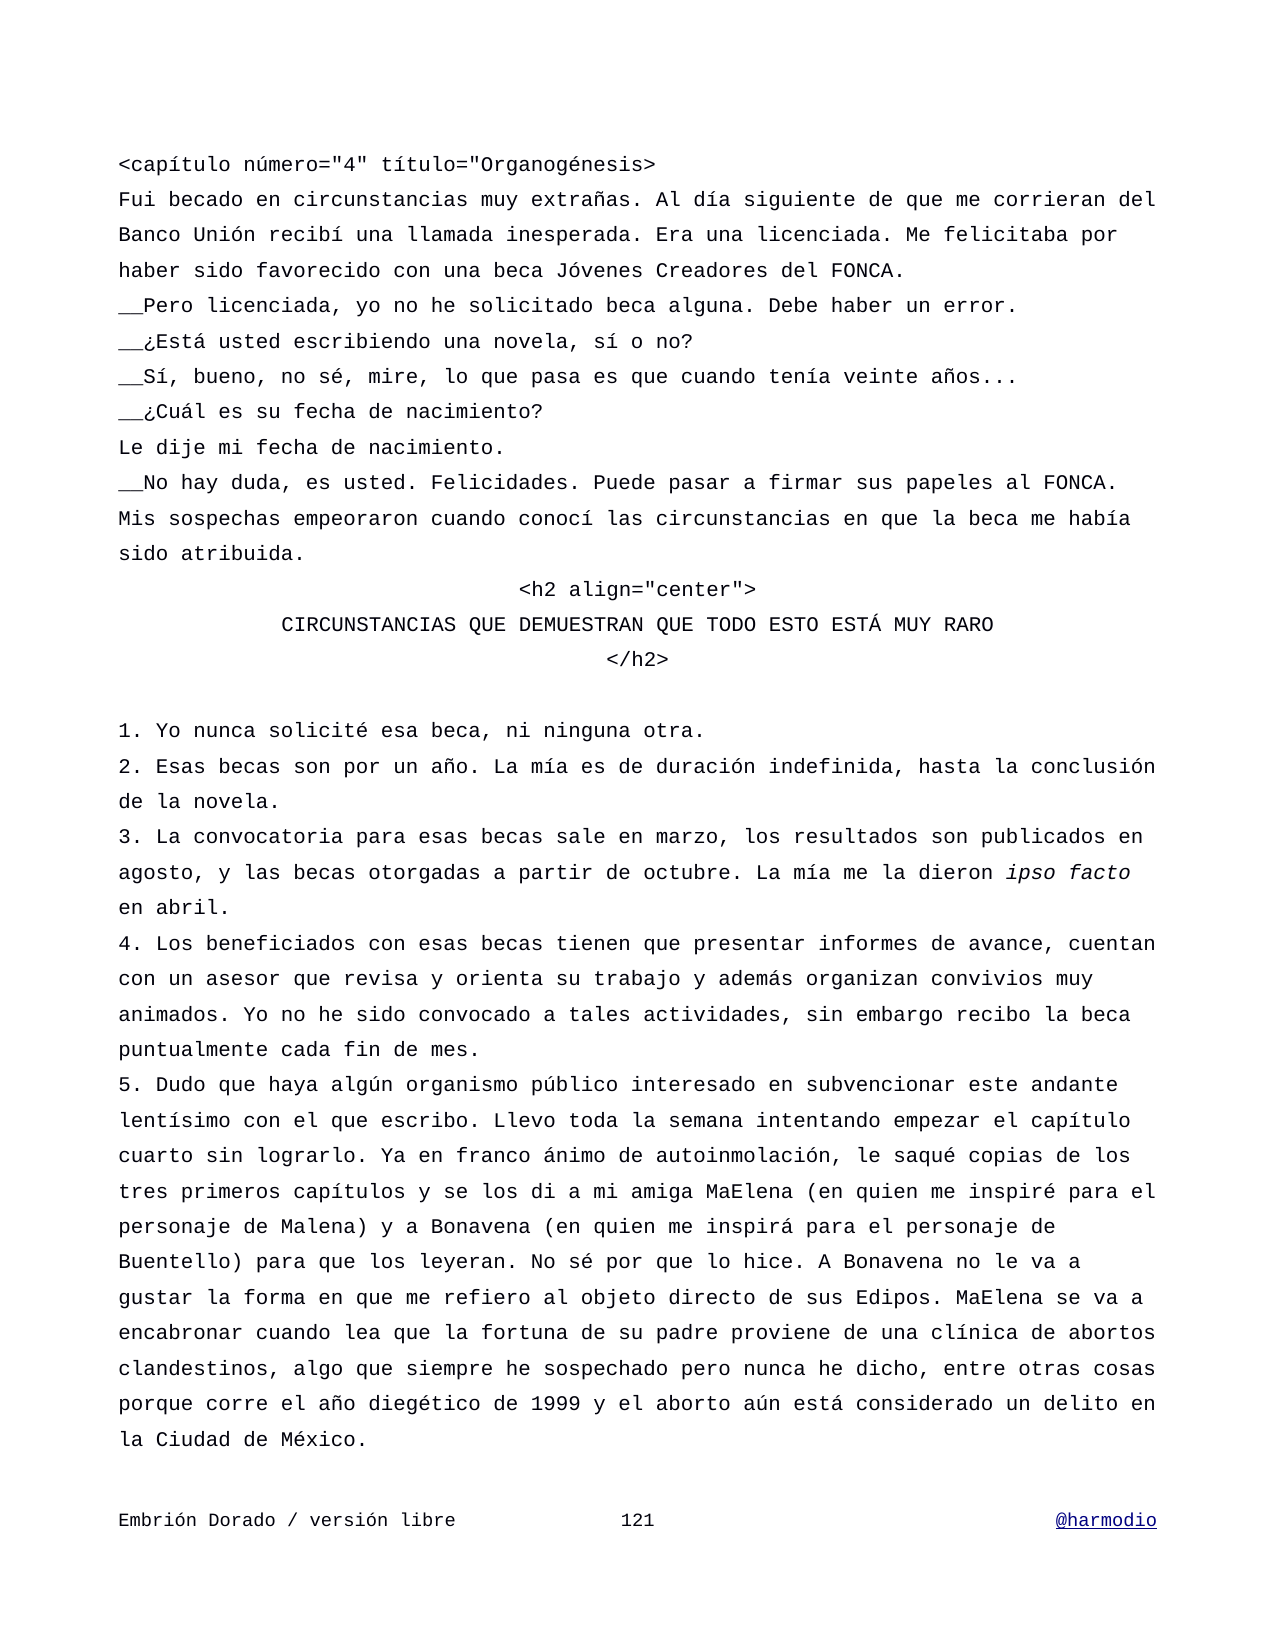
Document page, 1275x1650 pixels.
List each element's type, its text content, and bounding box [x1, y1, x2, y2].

text 3. La convocatoria para esas becas sale en marzo, los resultados son publicados en agosto, y las becas otorgadas a partir de octubre. La mía me la dieron ipso facto en abril. [118, 826, 1157, 921]
text 2. Esas becas son por un año. La mía es de duración indefinida, hasta la conclusión de la novela. [118, 756, 1157, 815]
text CIRCUNSTANCIAS QUE DEMUESTRAN QUE TODO ESTO ESTÁ MUY RARO [118, 614, 1157, 638]
text Mis sospechas empeoraron cuando conocí las circunstancias en que la beca me había sido atribuida. [118, 508, 1157, 567]
text 5. Dudo que haya algún organismo público interesado en subvencionar este andante lentísimo con el que escribo. Llevo toda la semana intentando empezar el capítulo cuarto sin lograrlo. Ya en franco ánimo de autoinmolación, le saqué copias de los tres primeros capítulos y se los di a mi amiga MaElena (en quien me inspiré para el personaje de Malena) y a Bonavena (en quien me inspirá para el personaje de Buentello) para que los leyeran. No sé por que lo hice. A Bonavena no le va a gustar la forma en que me refiero al objeto directo de sus Edipos. MaElena se va a encabronar cuando lea que la fortuna de su padre proviene de una clínica de abortos clandestinos, algo que siempre he sospechado pero nunca he dicho, entre otras cosas porque corre el año diegético de 1999 y el aborto aún está considerado un delito en la Ciudad de México. [118, 1074, 1157, 1452]
text __¿Cuál es su fecha de nacimiento? [118, 401, 1157, 425]
text </h2> [118, 649, 1157, 673]
text 1. Yo nunca solicité esa beca, ni ninguna otra. [118, 720, 1157, 744]
text <h2 align="center"> [118, 578, 1157, 602]
text __Pero licenciada, yo no he solicitado beca alguna. Debe haber un error. [118, 295, 1157, 319]
text 4. Los beneficiados con esas becas tienen que presentar informes de avance, cuentan con un asesor que revisa y orienta su trabajo y además organizan convivios muy animados. Yo no he sido convocado a tales actividades, sin embargo recibo la beca puntualmente cada fin de mes. [118, 933, 1157, 1063]
text __Sí, bueno, no sé, mire, lo que pasa es que cuando tenía veinte años... [118, 366, 1157, 390]
text <capítulo número="4" título="Organogénesis> [118, 153, 1157, 177]
text Fui becado en circunstancias muy extrañas. Al día siguiente de que me corrieran del Banco Unión recibí una llamada inesperada. Era una licenciada. Me felicitaba por haber sido favorecido con una beca Jóvenes Creadores del FONCA. [118, 189, 1157, 283]
text Le dije mi fecha de nacimiento. [118, 437, 1157, 461]
text __No hay duda, es usted. Felicidades. Puede pasar a firmar sus papeles al FONCA. [118, 472, 1157, 496]
text __¿Está usted escribiendo una novela, sí o no? [118, 331, 1157, 354]
